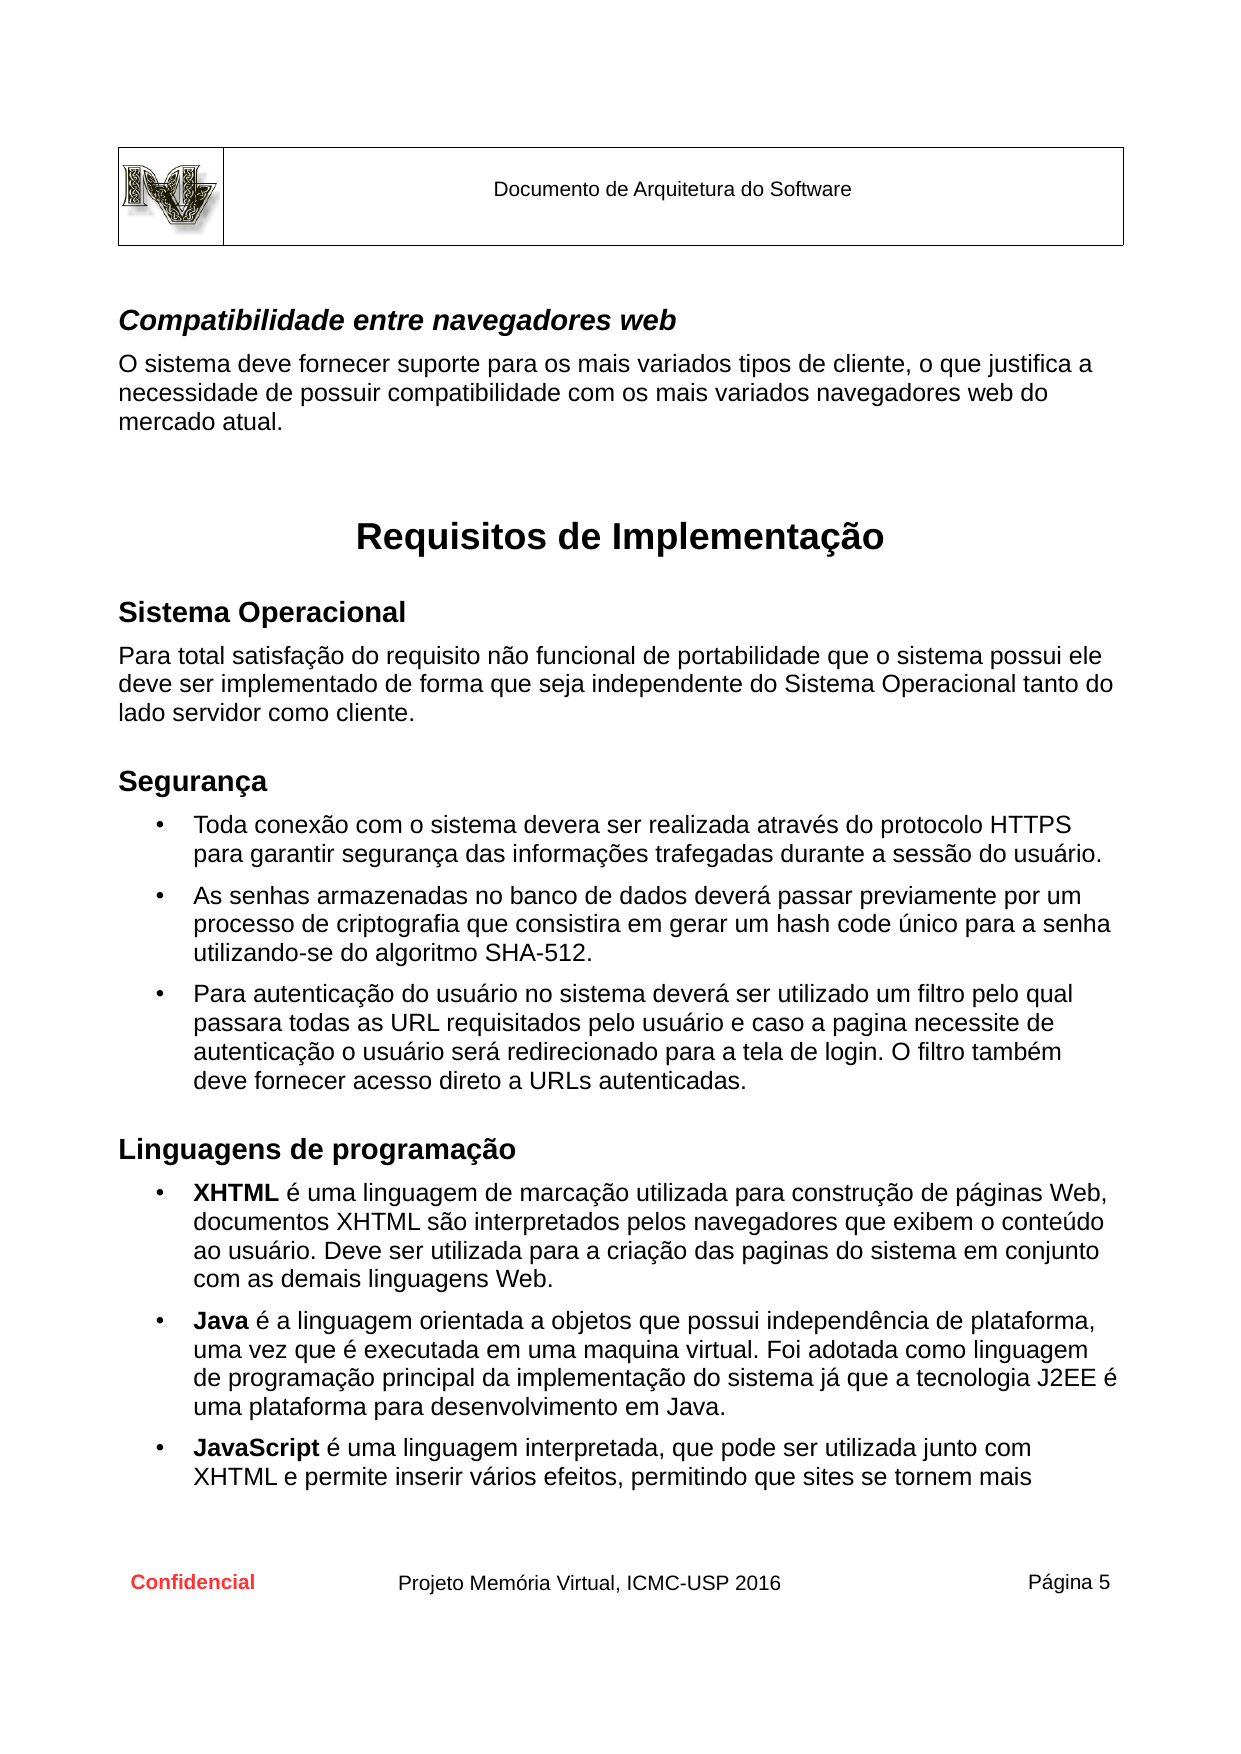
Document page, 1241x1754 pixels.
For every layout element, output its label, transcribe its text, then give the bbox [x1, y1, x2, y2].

subtitle Sistema Operacional [118, 595, 1122, 628]
subtitle Segurança [118, 764, 1122, 798]
subtitle Requisitos de Implementação [118, 514, 1122, 557]
text O sistema deve fornecer suporte para os mais variados tipos de cliente, o que justifica a necessidade de possuir compatibilidade com os mais variados navegadores web do mercado atual. [118, 349, 1122, 435]
list Java é a linguagem orientada a objetos que possui independência de plataforma, uma vez que é executada em uma maquina virtual. Foi adotada como linguagem de programação principal da implementação do sistema já que a tecnologia J2EE é uma plataforma para desenvolvimento em Java. [156, 1306, 1122, 1421]
subtitle Linguagens de programação [118, 1132, 1122, 1166]
picture [116, 151, 220, 239]
subtitle Compatibilidade entre navegadores web [118, 303, 1122, 337]
list As senhas armazenadas no banco de dados deverá passar previamente por um processo de criptografia que consistira em gerar um hash code único para a senha utilizando-se do algoritmo SHA-512. [156, 881, 1122, 967]
list XHTML é uma linguagem de marcação utilizada para construção de páginas Web, documentos XHTML são interpretados pelos navegadores que exibem o conteúdo ao usuário. Deve ser utilizada para a criação das paginas do sistema em conjunto com as demais linguagens Web. [156, 1178, 1122, 1293]
list Para autenticação do usuário no sistema deverá ser utilizado um filtro pelo qual passara todas as URL requisitados pelo usuário e caso a pagina necessite de autenticação o usuário será redirecionado para a tela de login. O filtro também deve fornecer acesso direto a URLs autenticadas. [156, 979, 1122, 1094]
list Toda conexão com o sistema devera ser realizada através do protocolo HTTPS para garantir segurança das informações trafegadas durante a sessão do usuário. [156, 811, 1122, 868]
text Para total satisfação do requisito não funcional de portabilidade que o sistema possui ele deve ser implementado de forma que seja independente do Sistema Operacional tanto do lado servidor como cliente. [118, 641, 1122, 727]
list JavaScript é uma linguagem interpretada, que pode ser utilizada junto com XHTML e permite inserir vários efeitos, permitindo que sites se tornem mais [156, 1433, 1122, 1491]
